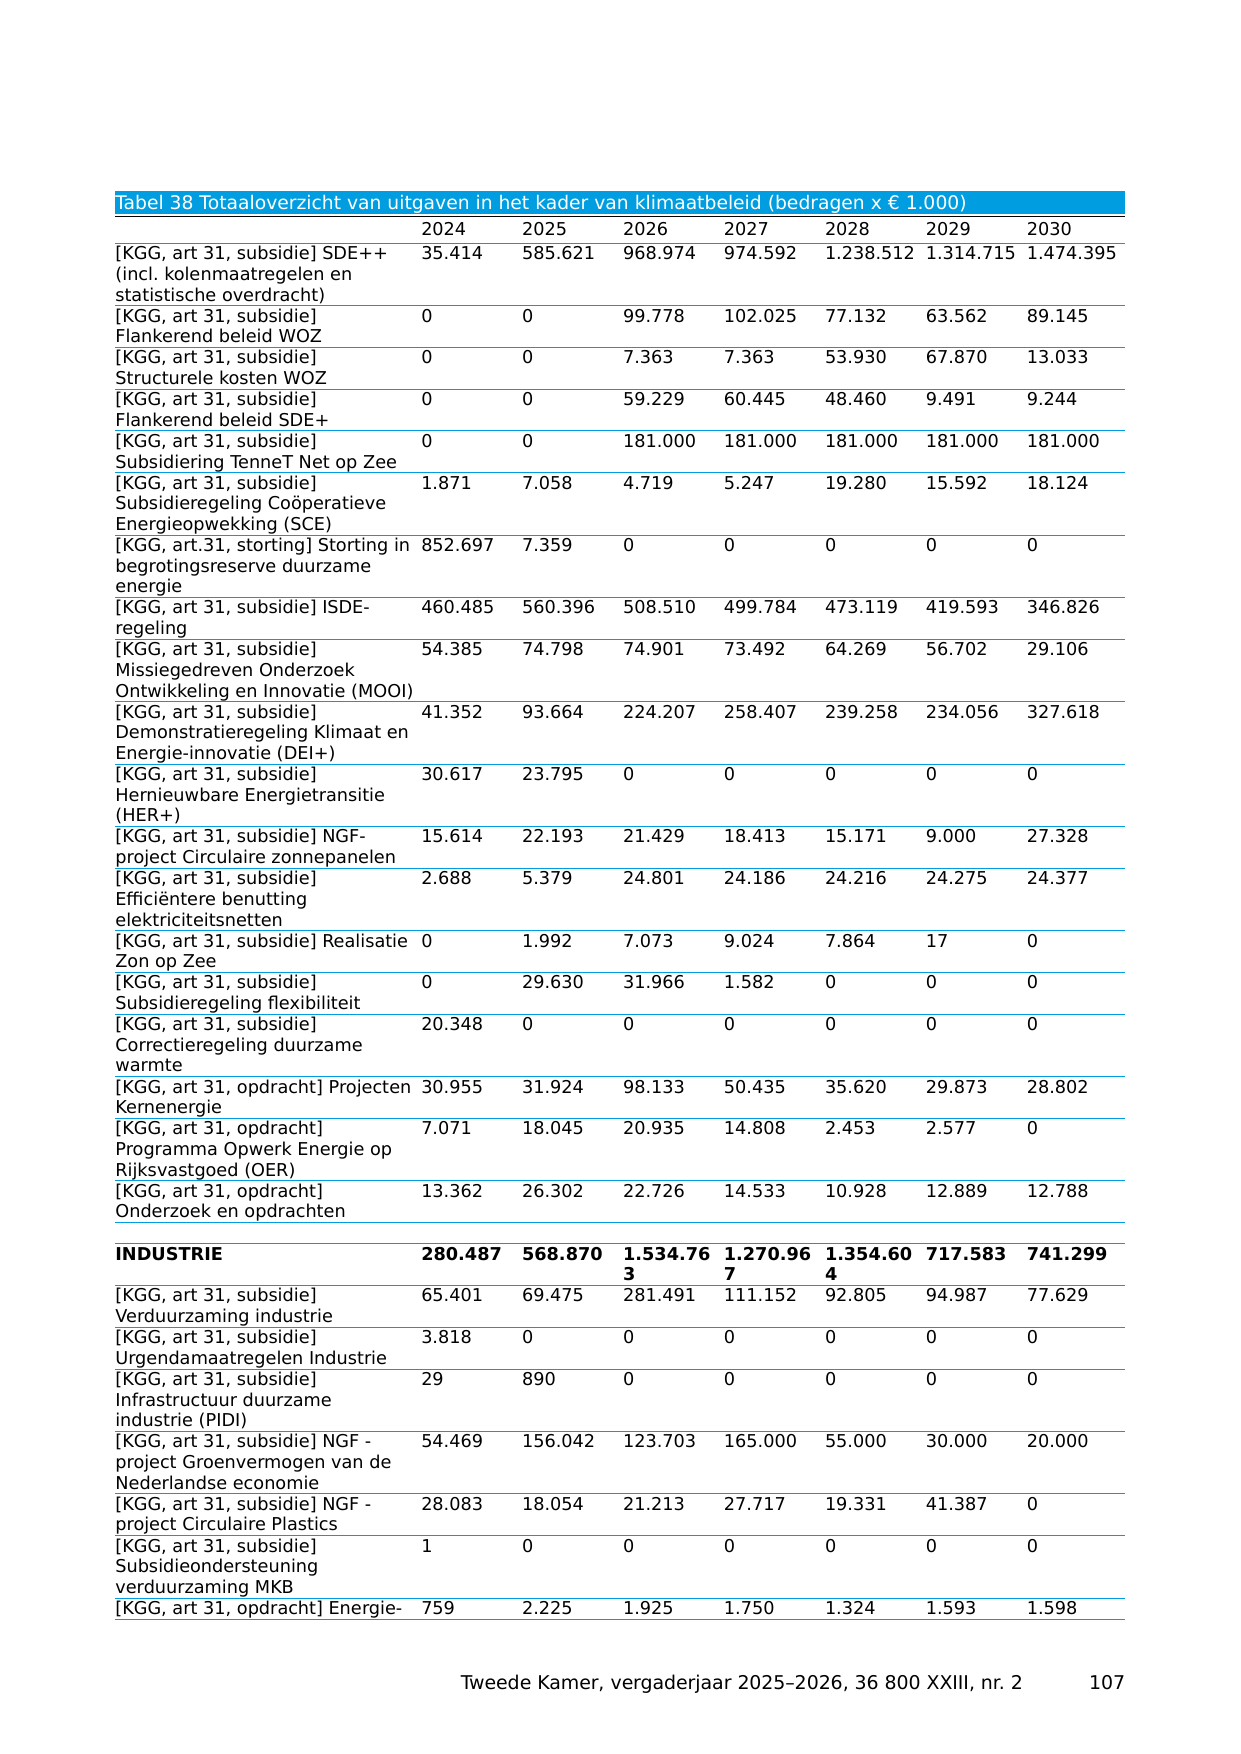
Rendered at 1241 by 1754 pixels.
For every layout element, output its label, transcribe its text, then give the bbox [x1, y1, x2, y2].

table_cell 24.377 [1024, 869, 1125, 930]
table_cell 0 [620, 536, 721, 597]
table_cell 65.401 [418, 1286, 519, 1327]
table_cell 18.124 [1024, 473, 1125, 534]
table_cell 0 [1024, 1494, 1125, 1535]
table_cell 102.025 [721, 306, 822, 347]
table_cell 55.000 [822, 1432, 923, 1493]
table_cell 74.901 [620, 640, 721, 701]
table_cell 0 [822, 1536, 923, 1597]
table_cell 18.413 [721, 827, 822, 868]
table_cell 30.955 [418, 1077, 519, 1118]
table_cell 2.225 [519, 1599, 620, 1618]
table_cell [KGG, art 31, subsidie] NGF - project Groenvermogen van de Nederlandse economie [115, 1432, 418, 1493]
table_cell [519, 1223, 620, 1243]
table_cell 64.269 [822, 640, 923, 701]
table_cell 1.925 [620, 1599, 721, 1618]
table_cell 29.106 [1024, 640, 1125, 701]
table_cell 280.487 [418, 1244, 519, 1285]
table_cell 0 [721, 1015, 822, 1076]
table_cell 29 [418, 1370, 519, 1431]
table_cell 0 [822, 765, 923, 826]
table_cell 181.000 [1024, 431, 1125, 472]
table_cell 54.385 [418, 640, 519, 701]
table_cell 31.924 [519, 1077, 620, 1118]
table_cell 27.717 [721, 1494, 822, 1535]
table_cell 12.889 [923, 1181, 1024, 1222]
table_cell 460.485 [418, 598, 519, 639]
table_cell 1 [418, 1536, 519, 1597]
table_cell 9.024 [721, 931, 822, 972]
table_cell 53.930 [822, 348, 923, 389]
table_cell 0 [519, 1536, 620, 1597]
table_cell 15.171 [822, 827, 923, 868]
table_cell 346.826 [1024, 598, 1125, 639]
table_cell [822, 1223, 923, 1243]
table_cell 9.491 [923, 390, 1024, 430]
table_cell [KGG, art 31, opdracht] Energie- [115, 1599, 418, 1618]
table_cell 77.132 [822, 306, 923, 347]
table_cell [115, 217, 418, 243]
table_cell 0 [418, 973, 519, 1014]
table_cell 22.193 [519, 827, 620, 868]
table_cell 281.491 [620, 1286, 721, 1327]
table_cell 0 [519, 431, 620, 472]
table_cell 4.719 [620, 473, 721, 534]
table_cell 67.870 [923, 348, 1024, 389]
table_cell 0 [1024, 1328, 1125, 1368]
table_cell 0 [822, 1370, 923, 1431]
table_cell 60.445 [721, 390, 822, 430]
table_cell 181.000 [923, 431, 1024, 472]
table_cell 181.000 [620, 431, 721, 472]
table_cell 239.258 [822, 702, 923, 763]
table_cell 0 [519, 1328, 620, 1368]
table_cell [KGG, art 31, subsidie] Infrastructuur duurzame industrie (PIDI) [115, 1370, 418, 1431]
table_cell 234.056 [923, 702, 1024, 763]
table_cell 1.238.512 [822, 244, 923, 305]
table_cell 5.379 [519, 869, 620, 930]
table_cell [KGG, art 31, subsidie] Demonstratieregeling Klimaat en Energie-innovatie (DEI+) [115, 702, 418, 763]
table_cell 717.583 [923, 1244, 1024, 1285]
table_cell 327.618 [1024, 702, 1125, 763]
table_cell 7.073 [620, 931, 721, 972]
table_cell 5.247 [721, 473, 822, 534]
table_cell 24.216 [822, 869, 923, 930]
table_cell 22.726 [620, 1181, 721, 1222]
table_cell 585.621 [519, 244, 620, 305]
table_cell 74.798 [519, 640, 620, 701]
table_cell 7.071 [418, 1119, 519, 1180]
table_cell [KGG, art 31, subsidie] Flankerend beleid WOZ [115, 306, 418, 347]
table_cell 741.299 [1024, 1244, 1125, 1285]
table_cell 54.469 [418, 1432, 519, 1493]
table_cell 0 [822, 1015, 923, 1076]
table_cell 19.331 [822, 1494, 923, 1535]
table_cell 0 [923, 973, 1024, 1014]
table_cell 18.054 [519, 1494, 620, 1535]
table_cell 14.533 [721, 1181, 822, 1222]
table_cell 0 [1024, 1536, 1125, 1597]
table_cell [KGG, art 31, opdracht] Programma Opwerk Energie op Rijksvastgoed (OER) [115, 1119, 418, 1180]
table_cell 12.788 [1024, 1181, 1125, 1222]
table_cell 7.363 [721, 348, 822, 389]
table_cell 181.000 [822, 431, 923, 472]
table_cell 14.808 [721, 1119, 822, 1180]
table_cell [KGG, art 31, subsidie] Realisatie Zon op Zee [115, 931, 418, 972]
table_cell [418, 1223, 519, 1243]
table_cell 2025 [519, 217, 620, 243]
table_cell 0 [721, 1370, 822, 1431]
table_cell 181.000 [721, 431, 822, 472]
table_cell 28.802 [1024, 1077, 1125, 1118]
table_cell 2024 [418, 217, 519, 243]
table_cell 24.275 [923, 869, 1024, 930]
table_cell 30.000 [923, 1432, 1024, 1493]
table_cell 123.703 [620, 1432, 721, 1493]
table_cell 99.778 [620, 306, 721, 347]
table_cell 0 [620, 1370, 721, 1431]
table_cell 18.045 [519, 1119, 620, 1180]
table_cell 508.510 [620, 598, 721, 639]
table_cell 1.534.763 [620, 1244, 721, 1285]
table_cell 0 [822, 973, 923, 1014]
table_cell 0 [519, 390, 620, 430]
table_cell 20.935 [620, 1119, 721, 1180]
table_cell 27.328 [1024, 827, 1125, 868]
table_cell 1.314.715 [923, 244, 1024, 305]
table_cell 21.213 [620, 1494, 721, 1535]
table_cell 26.302 [519, 1181, 620, 1222]
table_cell 419.593 [923, 598, 1024, 639]
table_cell 1.871 [418, 473, 519, 534]
table_cell [KGG, art 31, subsidie] Subsidiering TenneT Net op Zee [115, 431, 418, 472]
table_cell 759 [418, 1599, 519, 1618]
table_cell 56.702 [923, 640, 1024, 701]
table_cell 0 [620, 1328, 721, 1368]
table_cell 0 [1024, 1119, 1125, 1180]
table_cell 31.966 [620, 973, 721, 1014]
table_cell [KGG, art 31, subsidie] SDE++ (incl. kolenmaatregelen en statistische overdracht) [115, 244, 418, 305]
table_cell 0 [1024, 1370, 1125, 1431]
table_cell 1.992 [519, 931, 620, 972]
table_cell 560.396 [519, 598, 620, 639]
table_cell 29.630 [519, 973, 620, 1014]
table_cell 0 [519, 1015, 620, 1076]
table_cell 1.582 [721, 973, 822, 1014]
table_cell 30.617 [418, 765, 519, 826]
table_cell 35.620 [822, 1077, 923, 1118]
table_cell 0 [1024, 931, 1125, 972]
table_cell 0 [519, 306, 620, 347]
table_cell 23.795 [519, 765, 620, 826]
table_cell 2028 [822, 217, 923, 243]
table_cell 50.435 [721, 1077, 822, 1118]
table_cell 94.987 [923, 1286, 1024, 1327]
table_cell 0 [721, 1328, 822, 1368]
table_cell 0 [923, 1328, 1024, 1368]
table_cell 20.000 [1024, 1432, 1125, 1493]
table_cell 2.688 [418, 869, 519, 930]
table_cell 0 [923, 1536, 1024, 1597]
table_cell 24.801 [620, 869, 721, 930]
table_cell 15.614 [418, 827, 519, 868]
table_cell 41.352 [418, 702, 519, 763]
table_cell [620, 1223, 721, 1243]
table_cell 0 [923, 1015, 1024, 1076]
table_cell 0 [923, 765, 1024, 826]
table_cell 1.593 [923, 1599, 1024, 1618]
table_cell 21.429 [620, 827, 721, 868]
table_cell [721, 1223, 822, 1243]
table_cell 2030 [1024, 217, 1125, 243]
table_cell [KGG, art 31, subsidie] Flankerend beleid SDE+ [115, 390, 418, 430]
table_cell 0 [822, 536, 923, 597]
table_cell [KGG, art 31, subsidie] Correctieregeling duurzame warmte [115, 1015, 418, 1076]
table_cell 2.577 [923, 1119, 1024, 1180]
table_cell 1.750 [721, 1599, 822, 1618]
table_cell 1.598 [1024, 1599, 1125, 1618]
table_cell [KGG, art 31, subsidie] ISDE-regeling [115, 598, 418, 639]
table_cell 0 [418, 390, 519, 430]
table_cell [115, 1223, 418, 1243]
table_cell 15.592 [923, 473, 1024, 534]
table_cell 1.354.604 [822, 1244, 923, 1285]
table_cell 0 [418, 431, 519, 472]
table_cell 7.359 [519, 536, 620, 597]
table_cell 20.348 [418, 1015, 519, 1076]
table_cell 69.475 [519, 1286, 620, 1327]
table_cell [KGG, art 31, subsidie] Missiegedreven Onderzoek Ontwikkeling en Innovatie (MOOI) [115, 640, 418, 701]
table_cell [923, 1223, 1024, 1243]
table_cell 0 [418, 306, 519, 347]
table_cell 852.697 [418, 536, 519, 597]
table_cell 0 [418, 931, 519, 972]
table_cell 165.000 [721, 1432, 822, 1493]
table_cell 73.492 [721, 640, 822, 701]
table_cell 17 [923, 931, 1024, 972]
table_cell [KGG, art 31, opdracht] Projecten Kernenergie [115, 1077, 418, 1118]
table_cell 1.324 [822, 1599, 923, 1618]
table_cell 48.460 [822, 390, 923, 430]
table_cell INDUSTRIE [115, 1244, 418, 1285]
table_cell 0 [822, 1328, 923, 1368]
table_cell 0 [1024, 536, 1125, 597]
table_cell [KGG, art 31, subsidie] Hernieuwbare Energietransitie (HER+) [115, 765, 418, 826]
table_cell 13.033 [1024, 348, 1125, 389]
table_cell [KGG, art 31, opdracht] Onderzoek en opdrachten [115, 1181, 418, 1222]
table_cell 41.387 [923, 1494, 1024, 1535]
table_cell 63.562 [923, 306, 1024, 347]
table_cell 156.042 [519, 1432, 620, 1493]
table_cell 7.363 [620, 348, 721, 389]
table_cell 77.629 [1024, 1286, 1125, 1327]
table_cell [KGG, art 31, subsidie] Verduurzaming industrie [115, 1286, 418, 1327]
table_cell 10.928 [822, 1181, 923, 1222]
table_cell 98.133 [620, 1077, 721, 1118]
table_cell 92.805 [822, 1286, 923, 1327]
table_cell 473.119 [822, 598, 923, 639]
table_cell 0 [1024, 765, 1125, 826]
table_cell 7.058 [519, 473, 620, 534]
table_cell 9.000 [923, 827, 1024, 868]
table_cell 7.864 [822, 931, 923, 972]
table_cell 29.873 [923, 1077, 1024, 1118]
table_cell 0 [923, 536, 1024, 597]
table_cell [KGG, art 31, subsidie] Subsidieregeling flexibiliteit [115, 973, 418, 1014]
table_cell [KGG, art 31, subsidie] NGF - project Circulaire Plastics [115, 1494, 418, 1535]
table_cell 0 [620, 1015, 721, 1076]
table_cell 24.186 [721, 869, 822, 930]
table_cell 224.207 [620, 702, 721, 763]
table_cell 2029 [923, 217, 1024, 243]
table_cell 0 [721, 536, 822, 597]
table_cell 0 [620, 1536, 721, 1597]
table_cell 89.145 [1024, 306, 1125, 347]
table_cell 0 [620, 765, 721, 826]
table_cell 59.229 [620, 390, 721, 430]
table_cell 0 [923, 1370, 1024, 1431]
table_cell 3.818 [418, 1328, 519, 1368]
table_cell 968.974 [620, 244, 721, 305]
table_cell 974.592 [721, 244, 822, 305]
table_cell 9.244 [1024, 390, 1125, 430]
table_cell 890 [519, 1370, 620, 1431]
table_cell 258.407 [721, 702, 822, 763]
table_cell 0 [1024, 1015, 1125, 1076]
table_cell [KGG, art 31, subsidie] Subsidieregeling Coöperatieve Energieopwekking (SCE) [115, 473, 418, 534]
table_cell 13.362 [418, 1181, 519, 1222]
table_cell 2026 [620, 217, 721, 243]
table_cell 93.664 [519, 702, 620, 763]
table_cell 1.270.967 [721, 1244, 822, 1285]
table_cell 0 [519, 348, 620, 389]
table_cell [KGG, art 31, subsidie] Subsidieondersteuning verduurzaming MKB [115, 1536, 418, 1597]
table_cell [KGG, art 31, subsidie] Efficiëntere benutting elektriciteitsnetten [115, 869, 418, 930]
table_cell 111.152 [721, 1286, 822, 1327]
table_cell [KGG, art 31, subsidie] NGF-project Circulaire zonnepanelen [115, 827, 418, 868]
table_cell 2.453 [822, 1119, 923, 1180]
table_cell 0 [418, 348, 519, 389]
table_cell 2027 [721, 217, 822, 243]
table_cell 568.870 [519, 1244, 620, 1285]
table_cell [KGG, art 31, subsidie] Structurele kosten WOZ [115, 348, 418, 389]
table_cell 0 [721, 765, 822, 826]
table_cell 0 [1024, 973, 1125, 1014]
table_cell [1024, 1223, 1125, 1243]
table_cell 19.280 [822, 473, 923, 534]
table_cell 35.414 [418, 244, 519, 305]
table_cell [KGG, art.31, storting] Storting in begrotingsreserve duurzame energie [115, 536, 418, 597]
table_cell 499.784 [721, 598, 822, 639]
table_cell 0 [721, 1536, 822, 1597]
table_cell 28.083 [418, 1494, 519, 1535]
table_cell 1.474.395 [1024, 244, 1125, 305]
table_cell [KGG, art 31, subsidie] Urgendamaatregelen Industrie [115, 1328, 418, 1368]
